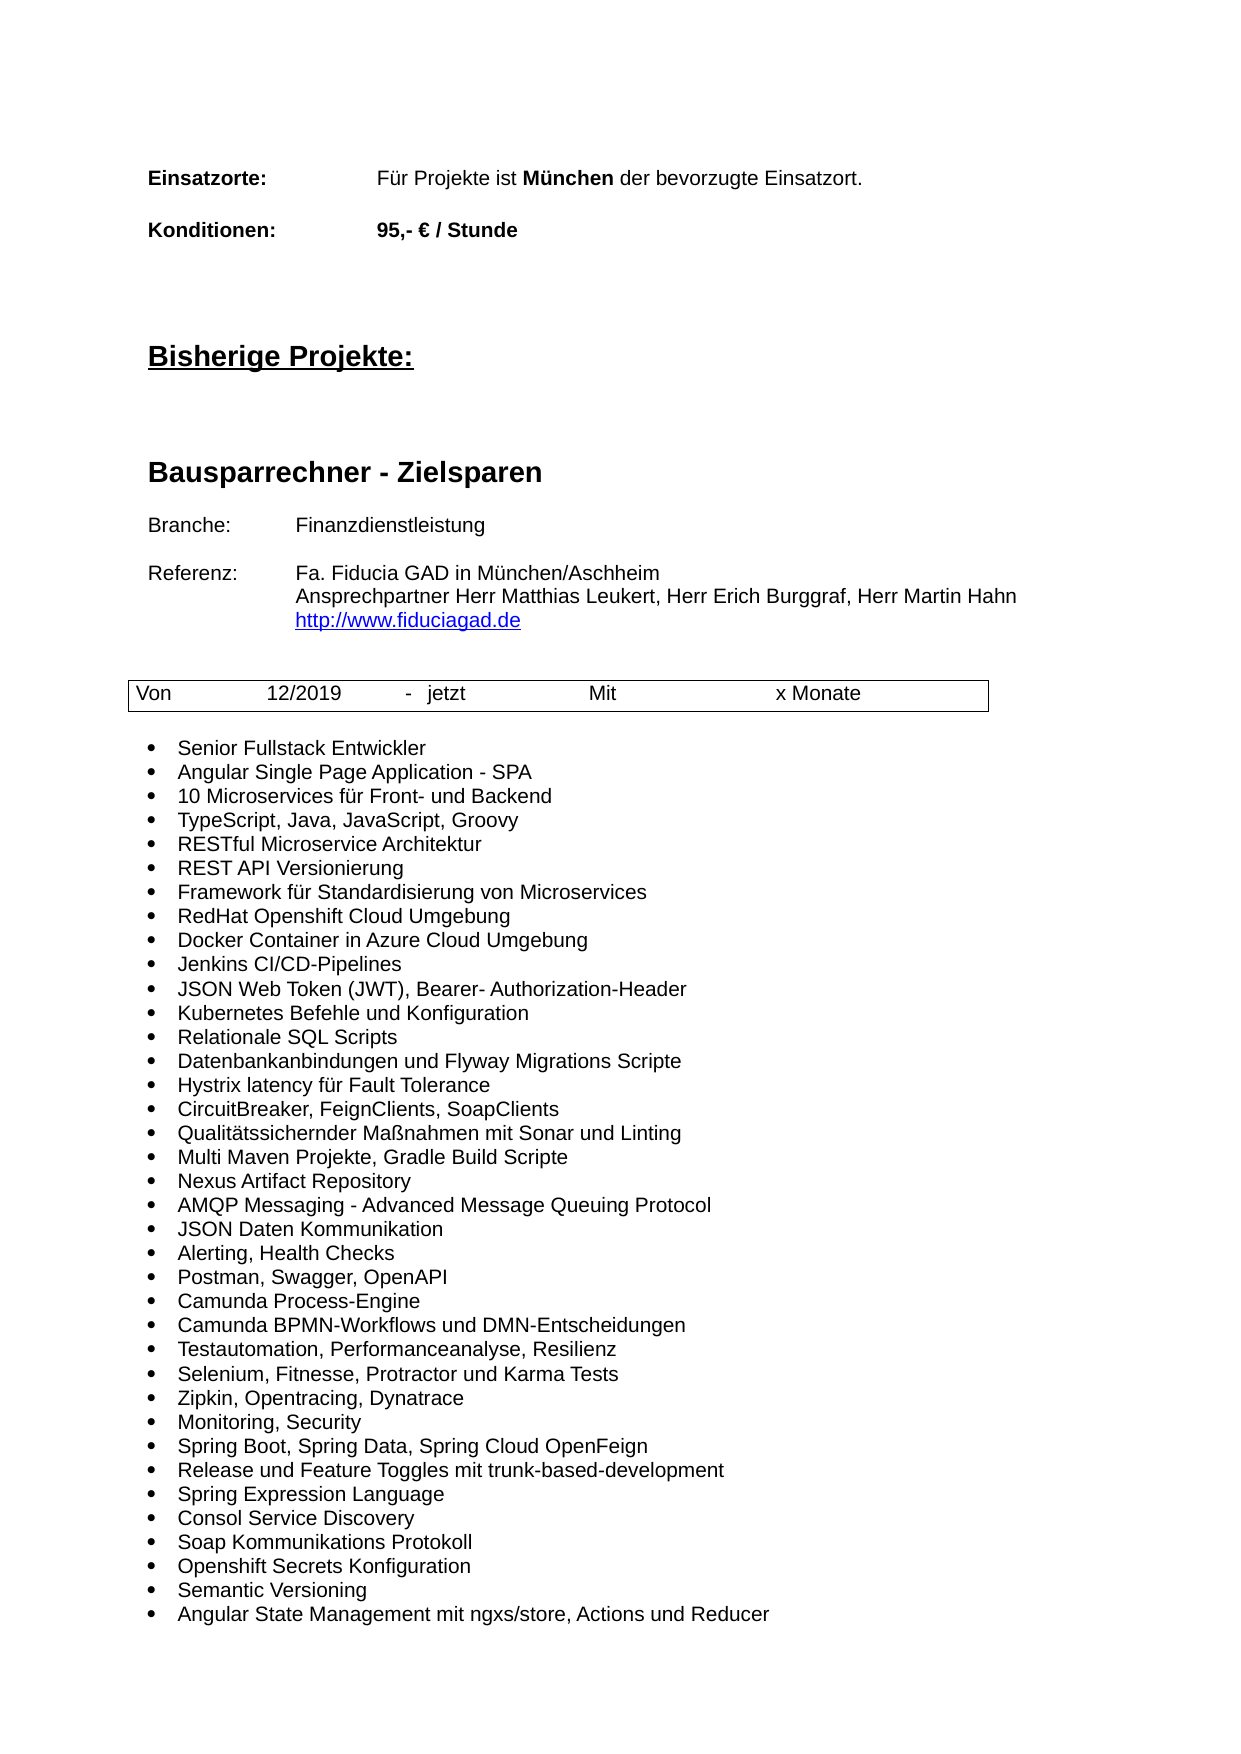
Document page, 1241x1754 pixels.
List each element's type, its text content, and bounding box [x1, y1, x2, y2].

list JSON Web Token (JWT), Bearer- Authorization-Header [148, 976, 1110, 1000]
list Spring Boot, Spring Data, Spring Cloud OpenFeign [148, 1433, 1110, 1458]
table_header jetzt [420, 681, 581, 711]
list Release und Feature Toggles mit trunk-based-development [148, 1458, 1110, 1482]
list Camunda Process-Engine [148, 1289, 1110, 1313]
list Angular Single Page Application - SPA [148, 760, 1110, 784]
subtitle Bausparrechner - Zielsparen [148, 455, 1110, 488]
table_cell [369, 142, 1063, 166]
list CircuitBreaker, FeignClients, SoapClients [148, 1097, 1110, 1121]
table_header - [398, 681, 420, 711]
list Relationale SQL Scripts [148, 1024, 1110, 1048]
list Monitoring, Security [148, 1409, 1110, 1433]
list Docker Container in Azure Cloud Umgebung [148, 928, 1110, 952]
list Testautomation, Performanceanalyse, Resilienz [148, 1337, 1110, 1361]
list Hystrix latency für Fault Tolerance [148, 1073, 1110, 1097]
list Angular State Management mit ngxs/store, Actions und Reducer [148, 1602, 1110, 1626]
list Multi Maven Projekte, Gradle Build Scripte [148, 1145, 1110, 1169]
list Selenium, Fitnesse, Protractor und Karma Tests [148, 1361, 1110, 1385]
table_header Von [129, 681, 259, 711]
subtitle Bisherige Projekte: [148, 339, 1110, 372]
text Ansprechpartner Herr Matthias Leukert, Herr Erich Burggraf, Herr Martin Hahn [148, 584, 1110, 608]
table_cell Einsatzorte: [140, 166, 369, 218]
list RESTful Microservice Architektur [148, 832, 1110, 856]
text http://www.fiduciagad.de [221, 608, 1110, 632]
table_cell Konditionen: [140, 218, 369, 266]
list REST API Versionierung [148, 856, 1110, 880]
list Qualitätssichernder Maßnahmen mit Sonar und Linting [148, 1121, 1110, 1145]
list Soap Kommunikations Protokoll [148, 1530, 1110, 1554]
list Nexus Artifact Repository [148, 1169, 1110, 1193]
list Alerting, Health Checks [148, 1241, 1110, 1265]
list 10 Microservices für Front- und Backend [148, 784, 1110, 808]
list TypeScript, Java, JavaScript, Groovy [148, 808, 1110, 832]
list Postman, Swagger, OpenAPI [148, 1265, 1110, 1289]
list Zipkin, Opentracing, Dynatrace [148, 1385, 1110, 1409]
table_header Mit [581, 681, 762, 711]
list Spring Expression Language [148, 1482, 1110, 1506]
list Openshift Secrets Konfiguration [148, 1554, 1110, 1578]
list Datenbankanbindungen und Flyway Migrations Scripte [148, 1048, 1110, 1073]
list Jenkins CI/CD-Pipelines [148, 952, 1110, 976]
list Consol Service Discovery [148, 1506, 1110, 1530]
table_cell [140, 142, 369, 166]
table_cell 95,- € / Stunde [369, 218, 1063, 266]
list Semantic Versioning [148, 1578, 1110, 1602]
list Senior Fullstack Entwickler [148, 736, 1110, 760]
table_header 12/2019 [259, 681, 398, 711]
text Branche: Finanzdienstleistung [148, 512, 1110, 536]
list RedHat Openshift Cloud Umgebung [148, 904, 1110, 928]
table_cell Für Projekte ist München der bevorzugte Einsatzort. [369, 166, 1063, 218]
text Referenz: Fa. Fiducia GAD in München/Aschheim [148, 560, 1110, 584]
list Kubernetes Befehle und Konfiguration [148, 1000, 1110, 1024]
list AMQP Messaging - Advanced Message Queuing Protocol [148, 1193, 1110, 1217]
list Camunda BPMN-Workflows und DMN-Entscheidungen [148, 1313, 1110, 1337]
list Framework für Standardisierung von Microservices [148, 880, 1110, 904]
table_header x Monate [763, 681, 988, 711]
list JSON Daten Kommunikation [148, 1217, 1110, 1241]
